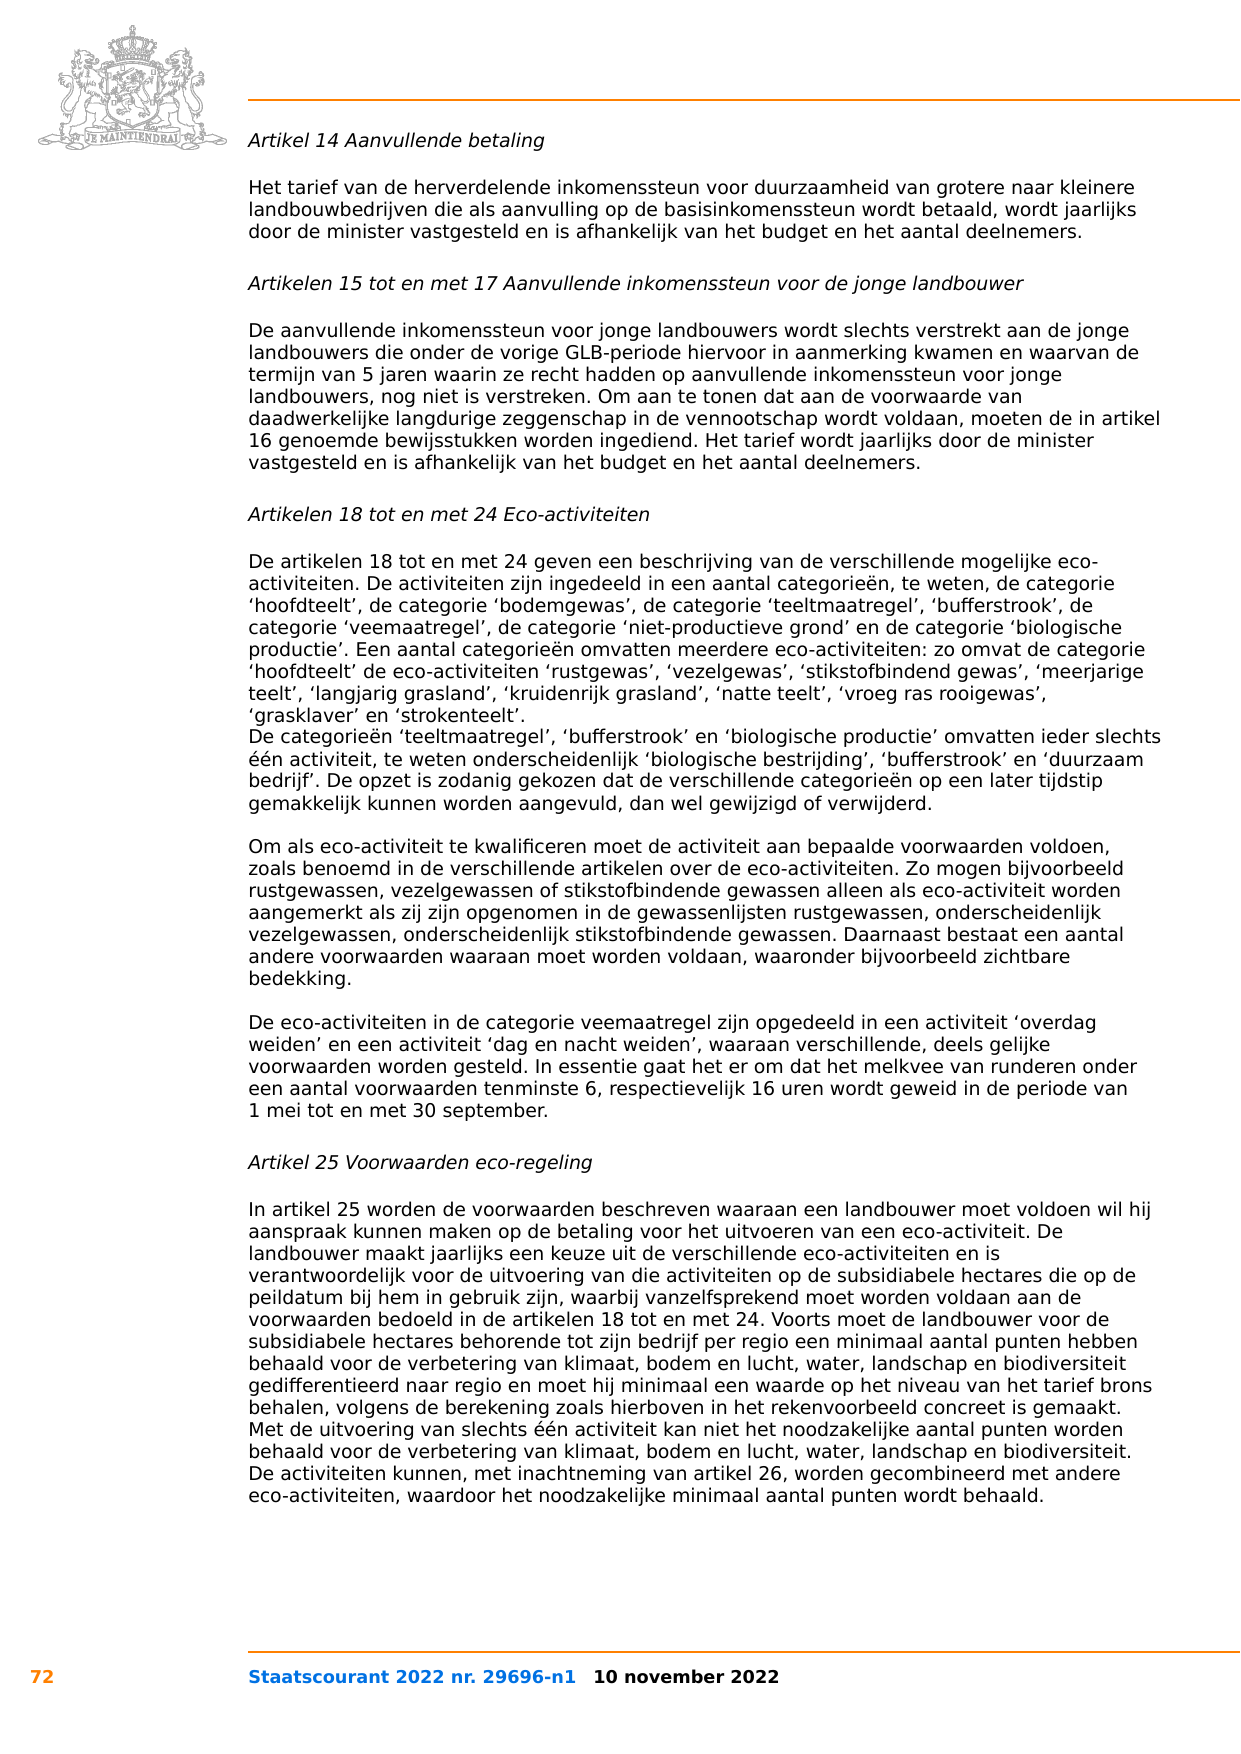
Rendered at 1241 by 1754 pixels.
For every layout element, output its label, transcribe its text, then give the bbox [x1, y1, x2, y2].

subtitle Artikelen 18 tot en met 24 Eco-activiteiten [248, 504, 1163, 526]
text Om als eco-activiteit te kwalificeren moet de activiteit aan bepaalde voorwaarden voldoen, zoals benoemd in de verschillende artikelen over de eco-activiteiten. Zo mogen bijvoorbeeld rustgewassen, vezelgewassen of stikstofbindende gewassen alleen als eco-activiteit worden aangemerkt als zij zijn opgenomen in de gewassenlijsten rustgewassen, onderscheidenlijk vezelgewassen, onderscheidenlijk stikstofbindende gewassen. Daarnaast bestaat een aantal andere voorwaarden waaraan moet worden voldaan, waaronder bijvoorbeeld zichtbare bedekking. [248, 836, 1163, 990]
subtitle Artikel 25 Voorwaarden eco-regeling [248, 1152, 1163, 1174]
subtitle Artikel 14 Aanvullende betaling [248, 130, 1163, 152]
picture [38, 25, 227, 150]
text De aanvullende inkomenssteun voor jonge landbouwers wordt slechts verstrekt aan de jonge landbouwers die onder de vorige GLB-periode hiervoor in aanmerking kwamen en waarvan de termijn van 5 jaren waarin ze recht hadden op aanvullende inkomenssteun voor jonge landbouwers, nog niet is verstreken. Om aan te tonen dat aan de voorwaarde van daadwerkelijke langdurige zeggenschap in de vennootschap wordt voldaan, moeten de in artikel 16 genoemde bewijsstukken worden ingediend. Het tarief wordt jaarlijks door de minister vastgesteld en is afhankelijk van het budget en het aantal deelnemers. [248, 320, 1163, 474]
text De artikelen 18 tot en met 24 geven een beschrijving van de verschillende mogelijke eco-activiteiten. De activiteiten zijn ingedeeld in een aantal categorieën, te weten, de categorie ‘hoofdteelt’, de categorie ‘bodemgewas’, de categorie ‘teeltmaatregel’, ‘bufferstrook’, de categorie ‘veemaatregel’, de categorie ‘niet-productieve grond’ en de categorie ‘biologische productie’. Een aantal categorieën omvatten meerdere eco-activiteiten: zo omvat de categorie ‘hoofdteelt’ de eco-activiteiten ‘rustgewas’, ‘vezelgewas’, ‘stikstofbindend gewas’, ‘meerjarige teelt’, ‘langjarig grasland’, ‘kruidenrijk grasland’, ‘natte teelt’, ‘vroeg ras rooigewas’, ‘grasklaver’ en ‘strokenteelt’. [248, 551, 1163, 726]
text De categorieën ‘teeltmaatregel’, ‘bufferstrook’ en ‘biologische productie’ omvatten ieder slechts één activiteit, te weten onderscheidenlijk ‘biologische bestrijding’, ‘bufferstrook’ en ‘duurzaam bedrijf’. De opzet is zodanig gekozen dat de verschillende categorieën op een later tijdstip gemakkelijk kunnen worden aangevuld, dan wel gewijzigd of verwijderd. [248, 726, 1163, 814]
subtitle Artikelen 15 tot en met 17 Aanvullende inkomenssteun voor de jonge landbouwer [248, 273, 1163, 295]
text Het tarief van de herverdelende inkomenssteun voor duurzaamheid van grotere naar kleinere landbouwbedrijven die als aanvulling op de basisinkomenssteun wordt betaald, wordt jaarlijks door de minister vastgesteld en is afhankelijk van het budget en het aantal deelnemers. [248, 177, 1163, 243]
text De eco-activiteiten in de categorie veemaatregel zijn opgedeeld in een activiteit ‘overdag weiden’ en een activiteit ‘dag en nacht weiden’, waaraan verschillende, deels gelijke voorwaarden worden gesteld. In essentie gaat het er om dat het melkvee van runderen onder een aantal voorwaarden tenminste 6, respectievelijk 16 uren wordt geweid in de periode van 1 mei tot en met 30 september. [248, 1012, 1163, 1122]
text In artikel 25 worden de voorwaarden beschreven waaraan een landbouwer moet voldoen wil hij aanspraak kunnen maken op de betaling voor het uitvoeren van een eco-activiteit. De landbouwer maakt jaarlijks een keuze uit de verschillende eco-activiteiten en is verantwoordelijk voor de uitvoering van die activiteiten op de subsidiabele hectares die op de peildatum bij hem in gebruik zijn, waarbij vanzelfsprekend moet worden voldaan aan de voorwaarden bedoeld in de artikelen 18 tot en met 24. Voorts moet de landbouwer voor de subsidiabele hectares behorende tot zijn bedrijf per regio een minimaal aantal punten hebben behaald voor de verbetering van klimaat, bodem en lucht, water, landschap en biodiversiteit gedifferentieerd naar regio en moet hij minimaal een waarde op het niveau van het tarief brons behalen, volgens de berekening zoals hierboven in het rekenvoorbeeld concreet is gemaakt. Met de uitvoering van slechts één activiteit kan niet het noodzakelijke aantal punten worden behaald voor de verbetering van klimaat, bodem en lucht, water, landschap en biodiversiteit. De activiteiten kunnen, met inachtneming van artikel 26, worden gecombineerd met andere eco-activiteiten, waardoor het noodzakelijke minimaal aantal punten wordt behaald. [248, 1199, 1163, 1507]
